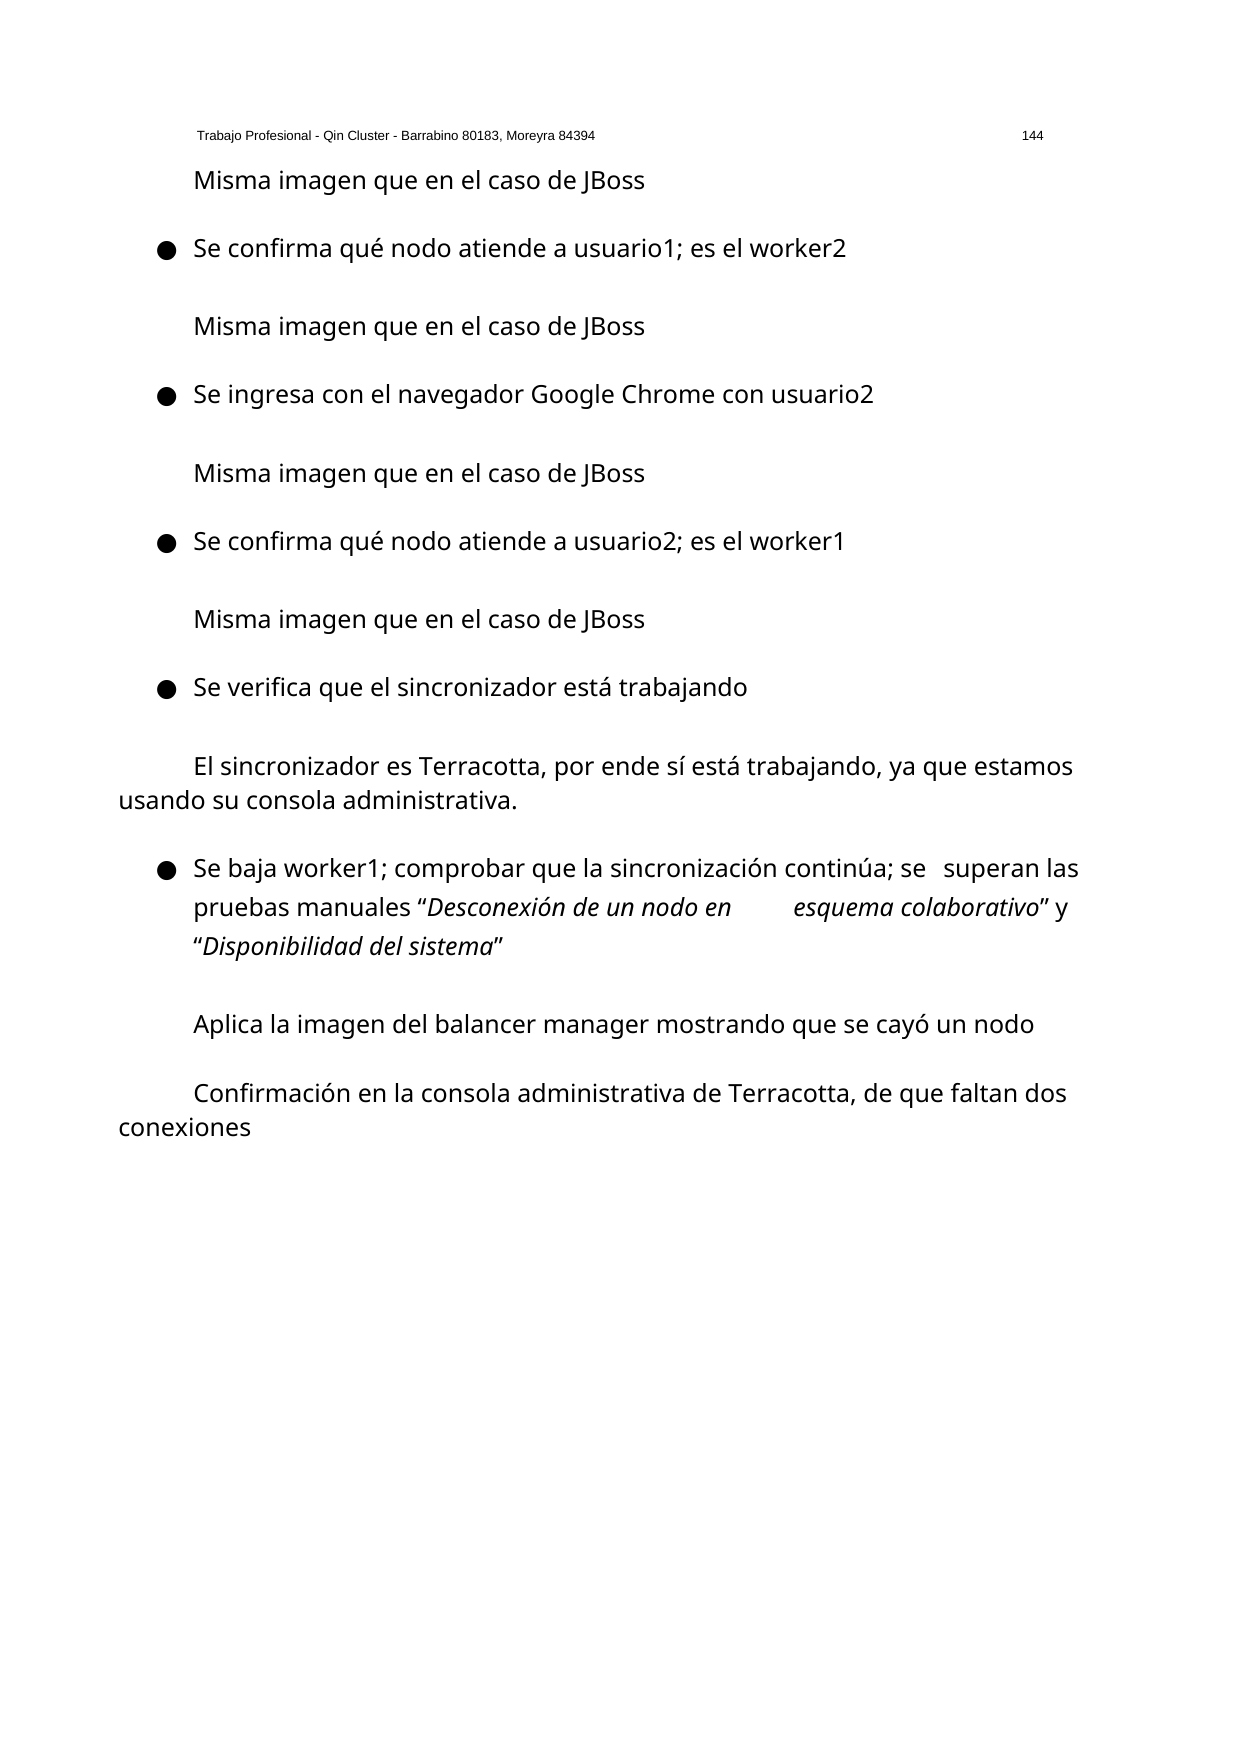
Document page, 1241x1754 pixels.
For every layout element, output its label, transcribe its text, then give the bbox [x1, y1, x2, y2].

text El sincronizador es Terracotta, por ende sí está trabajando, ya que estamos usando su consola administrativa. [118, 748, 1122, 816]
text Misma imagen que en el caso de JBoss [118, 455, 1122, 489]
list Se verifica que el sincronizador está trabajando [156, 670, 1122, 704]
list Se ingresa con el navegador Google Chrome con usuario2 [156, 377, 1122, 411]
list Se confirma qué nodo atiende a usuario1; es el worker2 [156, 231, 1122, 265]
text Misma imagen que en el caso de JBoss [118, 309, 1122, 343]
text Misma imagen que en el caso de JBoss [118, 602, 1122, 636]
list Se baja worker1; comprobar que la sincronización continúa; se superan las pruebas manuales “Desconexión de un nodo en esquema colaborativo” y “Disponibilidad del sistema” [156, 851, 1122, 963]
list Se confirma qué nodo atiende a usuario2; es el worker1 [156, 523, 1122, 558]
text Misma imagen que en el caso de JBoss [118, 162, 1122, 197]
text Aplica la imagen del balancer manager mostrando que se cayó un nodo [118, 1007, 1122, 1041]
text Confirmación en la consola administrativa de Terracotta, de que faltan dos conexiones [118, 1075, 1122, 1143]
